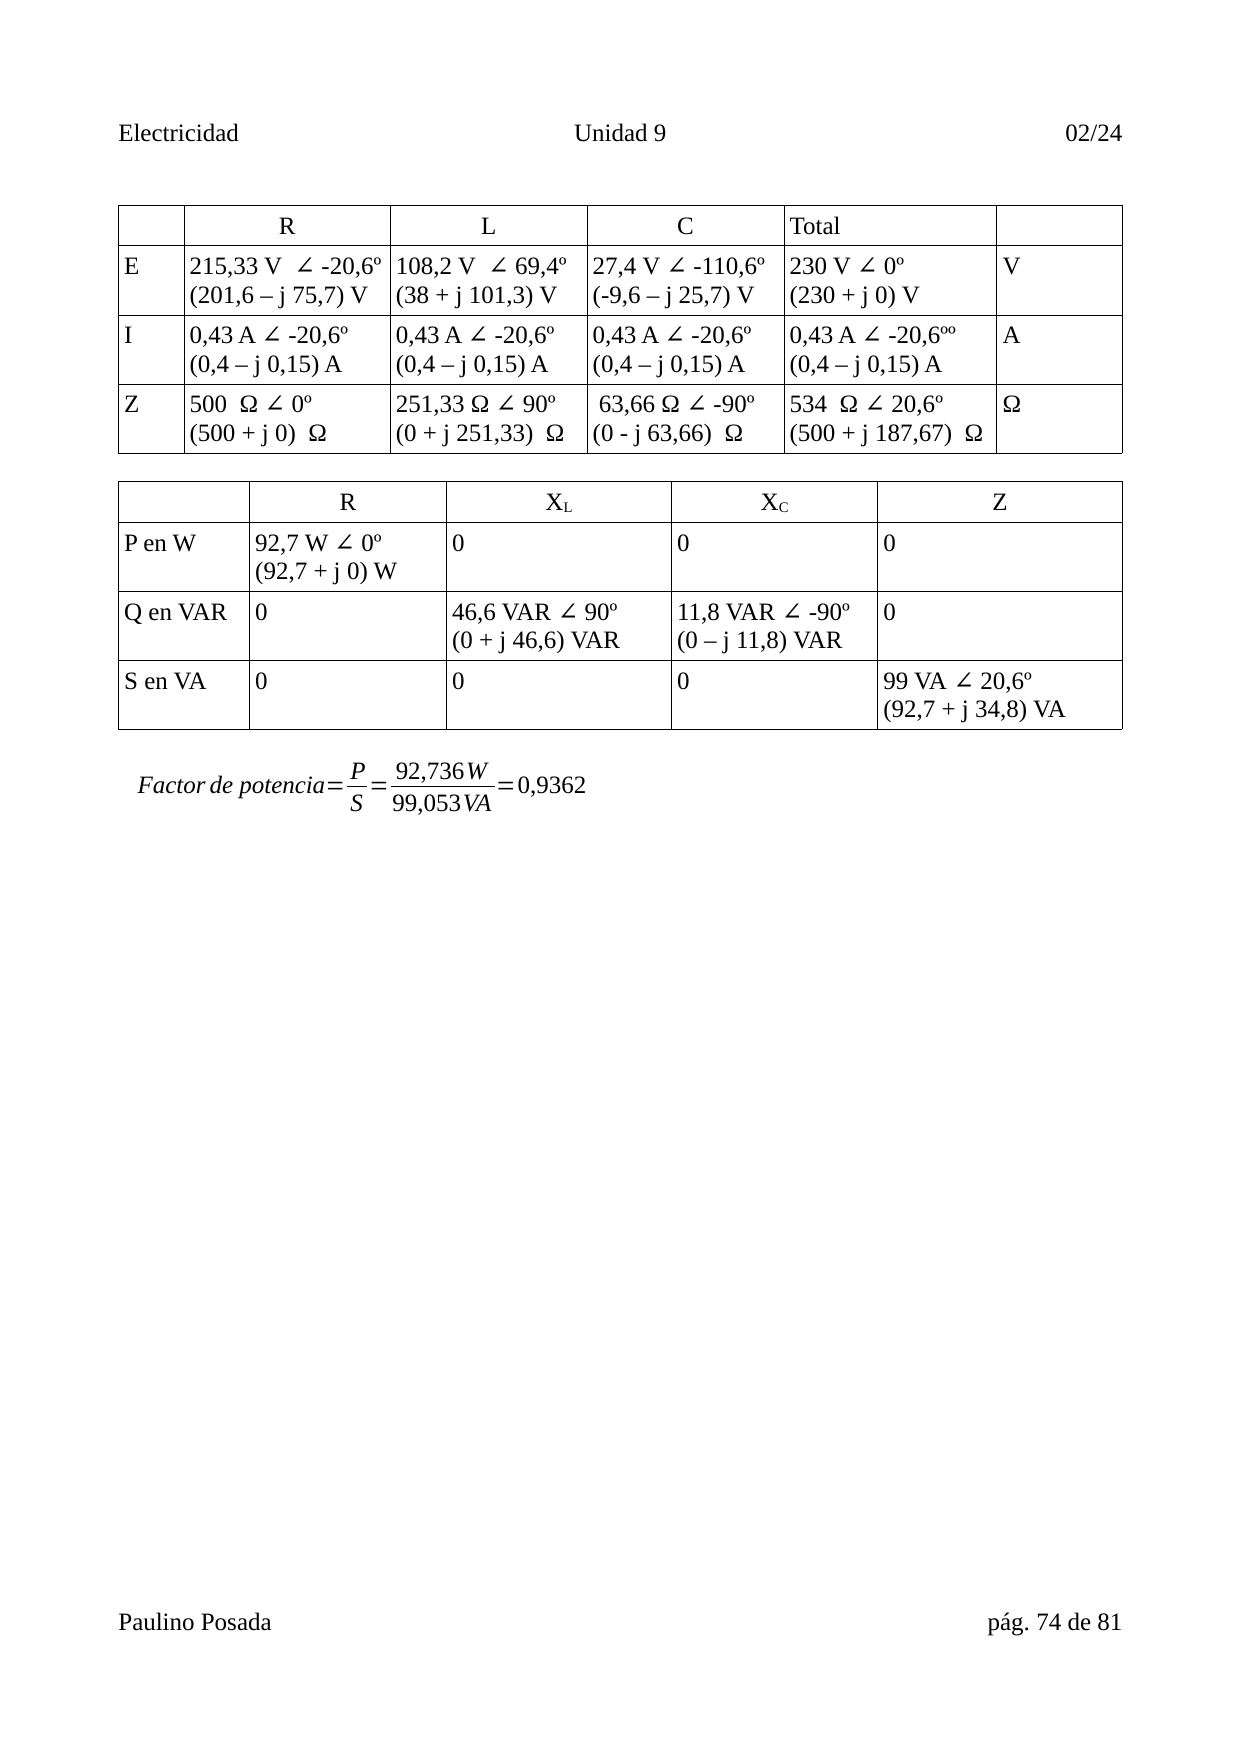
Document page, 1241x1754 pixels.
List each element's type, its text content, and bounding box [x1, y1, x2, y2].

table_cell 215,33 V ∠ -20,6º (201,6 – j 75,7) V [185, 246, 390, 314]
table_header XL [447, 482, 671, 522]
table_cell 27,4 V ∠ -110,6º (-9,6 – j 25,7) V [588, 246, 784, 314]
table_cell A [997, 316, 1122, 383]
table_cell 0 [250, 661, 446, 729]
table_cell S en VA [119, 661, 249, 729]
table_cell V [997, 246, 1122, 314]
table_cell 0,43 A ∠ -20,6ºº (0,4 – j 0,15) A [785, 316, 996, 383]
table_header [997, 206, 1122, 245]
table_cell 0 [250, 592, 446, 660]
table_cell 0 [447, 523, 671, 591]
table_cell Ω [997, 385, 1122, 453]
table_cell 11,8 VAR ∠ -90º (0 – j 11,8) VAR [672, 592, 877, 660]
table_cell 251,33 Ω ∠ 90º (0 + j 251,33) Ω [391, 385, 587, 453]
table_header C [588, 206, 784, 245]
table_header [119, 482, 249, 522]
table_cell Z [119, 385, 184, 453]
table_cell E [119, 246, 184, 314]
table_cell 0 [878, 523, 1122, 591]
table_cell 0,43 A ∠ -20,6º (0,4 – j 0,15) A [185, 316, 390, 383]
table_cell 99 VA ∠ 20,6º (92,7 + j 34,8) VA [878, 661, 1122, 729]
table_cell P en W [119, 523, 249, 591]
table_cell 500 Ω ∠ 0º (500 + j 0) Ω [185, 385, 390, 453]
table_header R [185, 206, 390, 245]
table_cell 0,43 A ∠ -20,6º (0,4 – j 0,15) A [588, 316, 784, 383]
table_header R [250, 482, 446, 522]
table_cell 92,7 W ∠ 0º (92,7 + j 0) W [250, 523, 446, 591]
table_cell 0 [672, 661, 877, 729]
table_cell 534 Ω ∠ 20,6º (500 + j 187,67) Ω [785, 385, 996, 453]
table_cell 108,2 V ∠ 69,4º (38 + j 101,3) V [391, 246, 587, 314]
table_header L [391, 206, 587, 245]
table_cell 0 [672, 523, 877, 591]
table_cell 0,43 A ∠ -20,6º (0,4 – j 0,15) A [391, 316, 587, 383]
table_cell 63,66 Ω ∠ -90º (0 - j 63,66) Ω [588, 385, 784, 453]
table_header Z [878, 482, 1122, 522]
table_cell 0 [447, 661, 671, 729]
table_cell 0 [878, 592, 1122, 660]
table_header [119, 206, 184, 245]
table_cell 230 V ∠ 0º (230 + j 0) V [785, 246, 996, 314]
table_header Total [785, 206, 996, 245]
table_cell Q en VAR [119, 592, 249, 660]
table_header XC [672, 482, 877, 522]
table_cell I [119, 316, 184, 383]
table_cell 46,6 VAR ∠ 90º (0 + j 46,6) VAR [447, 592, 671, 660]
